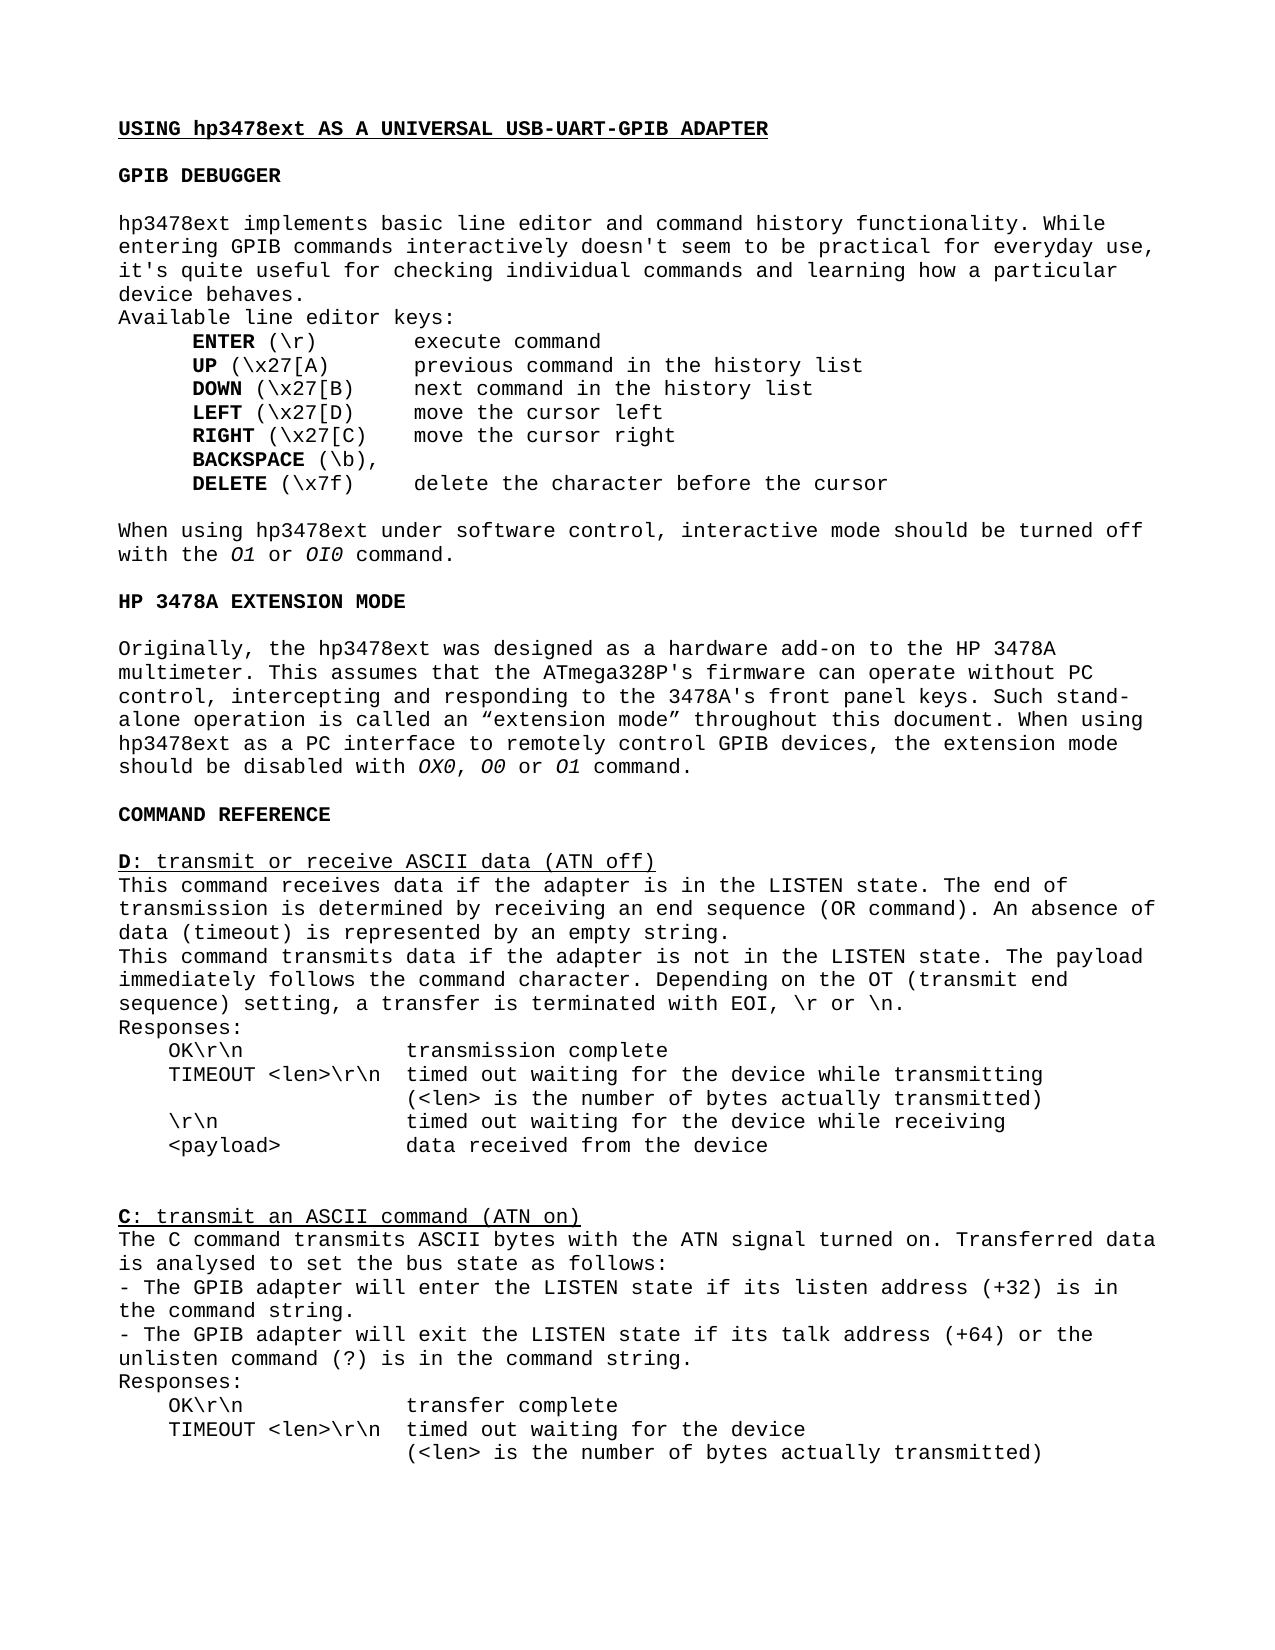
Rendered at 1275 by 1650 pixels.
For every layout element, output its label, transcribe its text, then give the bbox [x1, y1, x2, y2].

text OK\r\n transmission complete [118, 1040, 1157, 1064]
text When using hp3478ext under software control, interactive mode should be turned off with the O1 or OI0 command. [118, 520, 1157, 567]
text (<len> is the number of bytes actually transmitted) [118, 1442, 1157, 1466]
text COMMAND REFERENCE [118, 804, 1157, 827]
text - The GPIB adapter will enter the LISTEN state if its listen address (+32) is in the command string. [118, 1277, 1157, 1324]
text ENTER (\r) execute command [118, 331, 1157, 354]
text BACKSPACE (\b), [118, 449, 1157, 473]
text DOWN (\x27[B) next command in the history list [118, 378, 1157, 402]
text LEFT (\x27[D) move the cursor left [118, 402, 1157, 426]
text C: transmit an ASCII command (ATN on) [118, 1206, 1157, 1229]
text RIGHT (\x27[C) move the cursor right [118, 426, 1157, 449]
text GPIB DEBUGGER [118, 165, 1157, 189]
text - The GPIB adapter will exit the LISTEN state if its talk address (+64) or the unlisten command (?) is in the command string. [118, 1324, 1157, 1371]
text D: transmit or receive ASCII data (ATN off) [118, 851, 1157, 875]
text Responses: [118, 1017, 1157, 1040]
text The C command transmits ASCII bytes with the ATN signal turned on. Transferred data is analysed to set the bus state as follows: [118, 1229, 1157, 1277]
text Responses: [118, 1371, 1157, 1395]
text TIMEOUT <len>\r\n timed out waiting for the device [118, 1419, 1157, 1442]
text DELETE (\x7f) delete the character before the cursor [118, 473, 1157, 496]
text UP (\x27[A) previous command in the history list [118, 354, 1157, 378]
text \r\n timed out waiting for the device while receiving [118, 1111, 1157, 1135]
text Available line editor keys: [118, 307, 1157, 331]
text OK\r\n transfer complete [118, 1395, 1157, 1419]
text HP 3478A EXTENSION MODE [118, 591, 1157, 615]
text Originally, the hp3478ext was designed as a hardware add-on to the HP 3478A multimeter. This assumes that the ATmega328P's firmware can operate without PC control, intercepting and responding to the 3478A's front panel keys. Such stand-alone operation is called an “extension mode” throughout this document. When using hp3478ext as a PC interface to remotely control GPIB devices, the extension mode should be disabled with OX0, O0 or O1 command. [118, 638, 1157, 780]
text TIMEOUT <len>\r\n timed out waiting for the device while transmitting [118, 1064, 1157, 1088]
text hp3478ext implements basic line editor and command history functionality. While entering GPIB commands interactively doesn't seem to be practical for everyday use, it's quite useful for checking individual commands and learning how a particular device behaves. [118, 213, 1157, 307]
text USING hp3478ext AS A UNIVERSAL USB-UART-GPIB ADAPTER [118, 118, 1157, 142]
text (<len> is the number of bytes actually transmitted) [118, 1088, 1157, 1111]
text <payload> data received from the device [118, 1135, 1157, 1158]
text This command receives data if the adapter is in the LISTEN state. The end of transmission is determined by receiving an end sequence (OR command). An absence of data (timeout) is represented by an empty string. [118, 875, 1157, 946]
text This command transmits data if the adapter is not in the LISTEN state. The payload immediately follows the command character. Depending on the OT (transmit end sequence) setting, a transfer is terminated with EOI, \r or \n. [118, 946, 1157, 1017]
